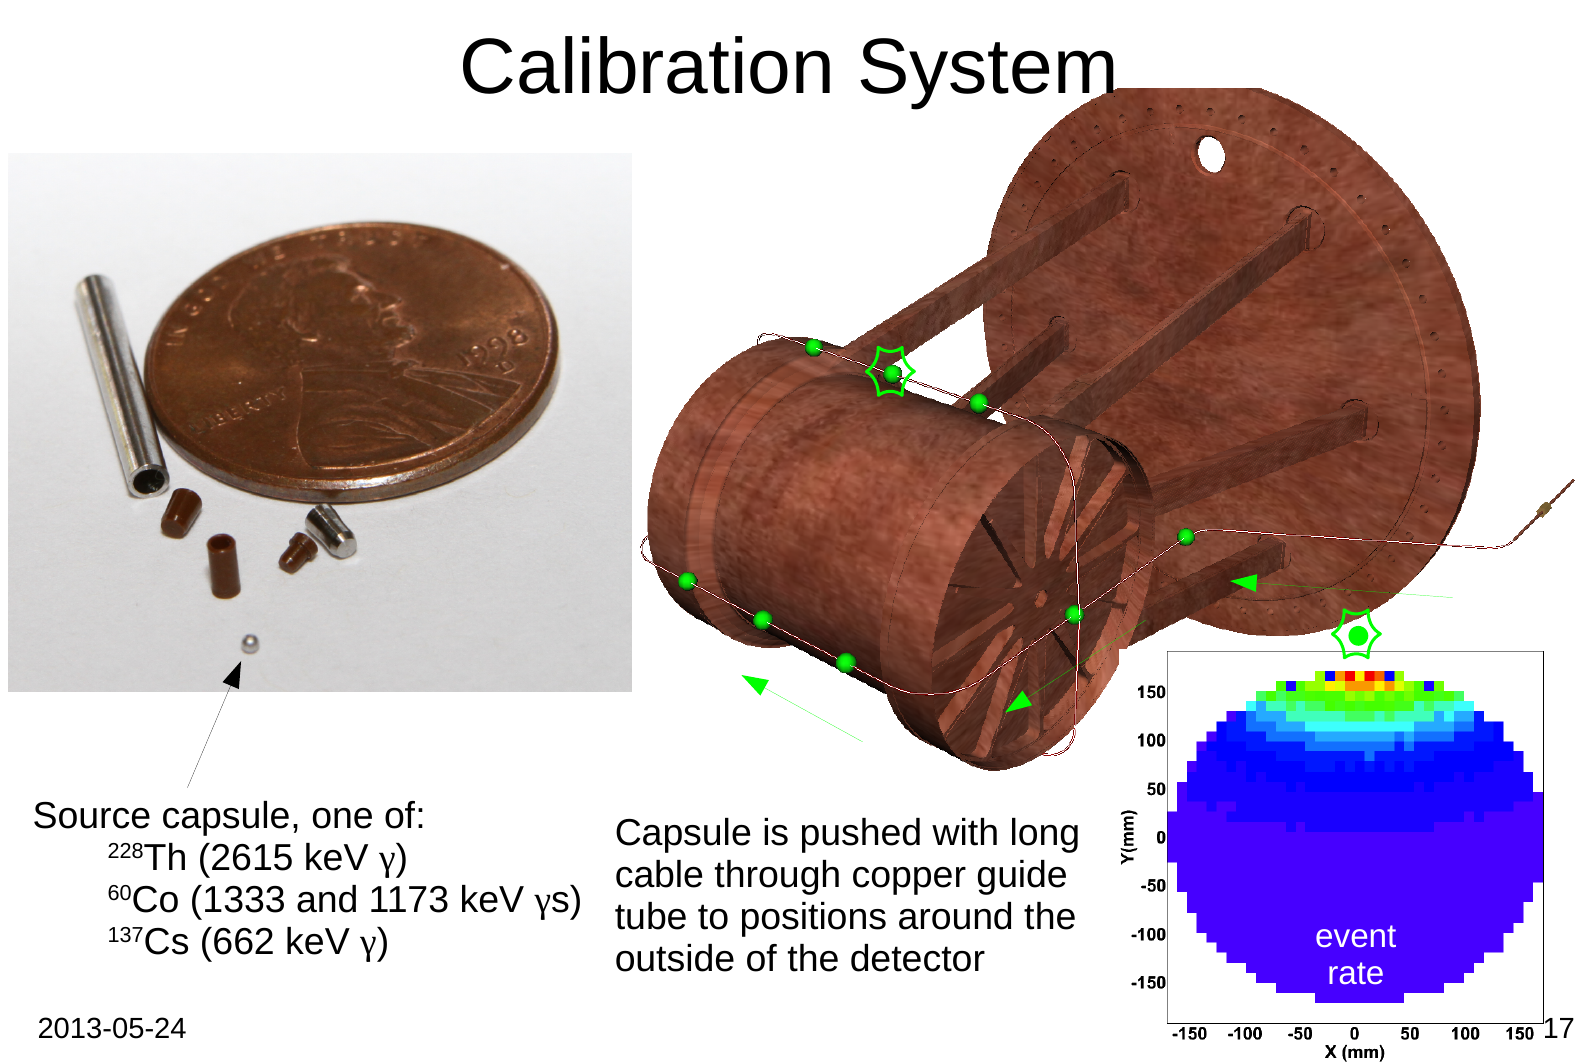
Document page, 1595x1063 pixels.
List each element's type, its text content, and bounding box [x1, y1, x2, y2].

text_box Source capsule, one of: 228Th (2615 keV γ) 60Co (1333 and 1173 keV γs) 137Cs (662 keV γ) [18, 787, 619, 966]
picture [8, 153, 632, 692]
picture [637, 88, 1576, 1063]
text_box Capsule is pushed with long cable through copper guide tube to positions around the outside of the detector [600, 804, 1108, 970]
text_box event rate [1280, 909, 1431, 992]
text_box [1348, 625, 1369, 646]
title Calibration System [79, 19, 1501, 113]
